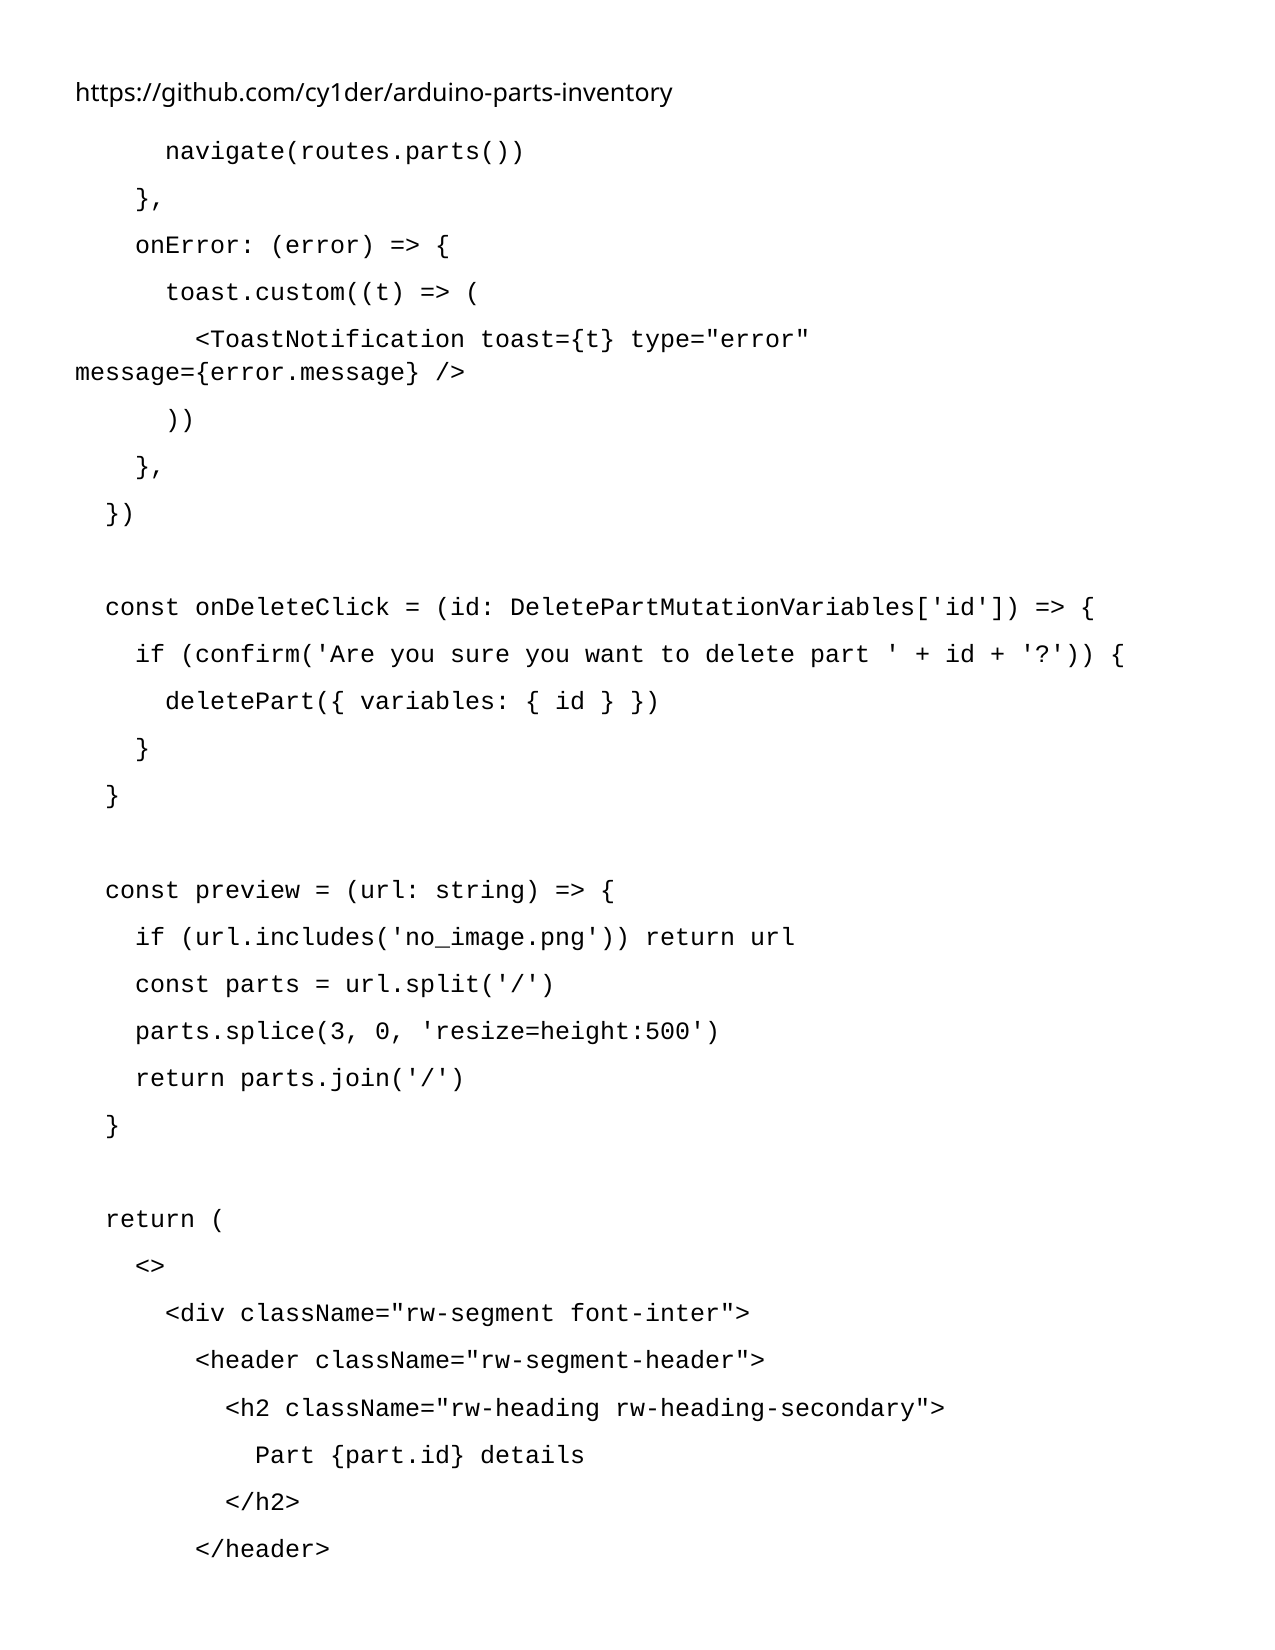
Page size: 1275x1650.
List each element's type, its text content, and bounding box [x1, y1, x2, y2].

text } [75, 736, 1200, 764]
text <h2 className="rw-heading rw-heading-secondary"> [75, 1395, 1200, 1423]
text deletePart({ variables: { id } }) [75, 689, 1200, 717]
text } [75, 1113, 1200, 1141]
text } [75, 783, 1200, 811]
text if (confirm('Are you sure you want to delete part ' + id + '?')) { [75, 642, 1200, 670]
text <> [75, 1254, 1200, 1282]
text navigate(routes.parts()) [75, 138, 1200, 167]
text return parts.join('/') [75, 1066, 1200, 1094]
text }, [75, 186, 1200, 214]
text const onDeleteClick = (id: DeletePartMutationVariables['id']) => { [75, 595, 1200, 623]
text onError: (error) => { [75, 233, 1200, 261]
text <header className="rw-segment-header"> [75, 1348, 1200, 1376]
text const parts = url.split('/') [75, 971, 1200, 1000]
text Part {part.id} details [75, 1442, 1200, 1471]
text parts.splice(3, 0, 'resize=height:500') [75, 1018, 1200, 1047]
text <div className="rw-segment font-inter"> [75, 1301, 1200, 1329]
text </h2> [75, 1489, 1200, 1518]
text }, [75, 453, 1200, 482]
text )) [75, 406, 1200, 435]
text <ToastNotification toast={t} type="error" message={error.message} /> [75, 327, 1200, 388]
text const preview = (url: string) => { [75, 877, 1200, 906]
text return ( [75, 1207, 1200, 1235]
text }) [75, 501, 1200, 529]
text toast.custom((t) => ( [75, 280, 1200, 308]
text </header> [75, 1536, 1200, 1565]
text if (url.includes('no_image.png')) return url [75, 924, 1200, 953]
